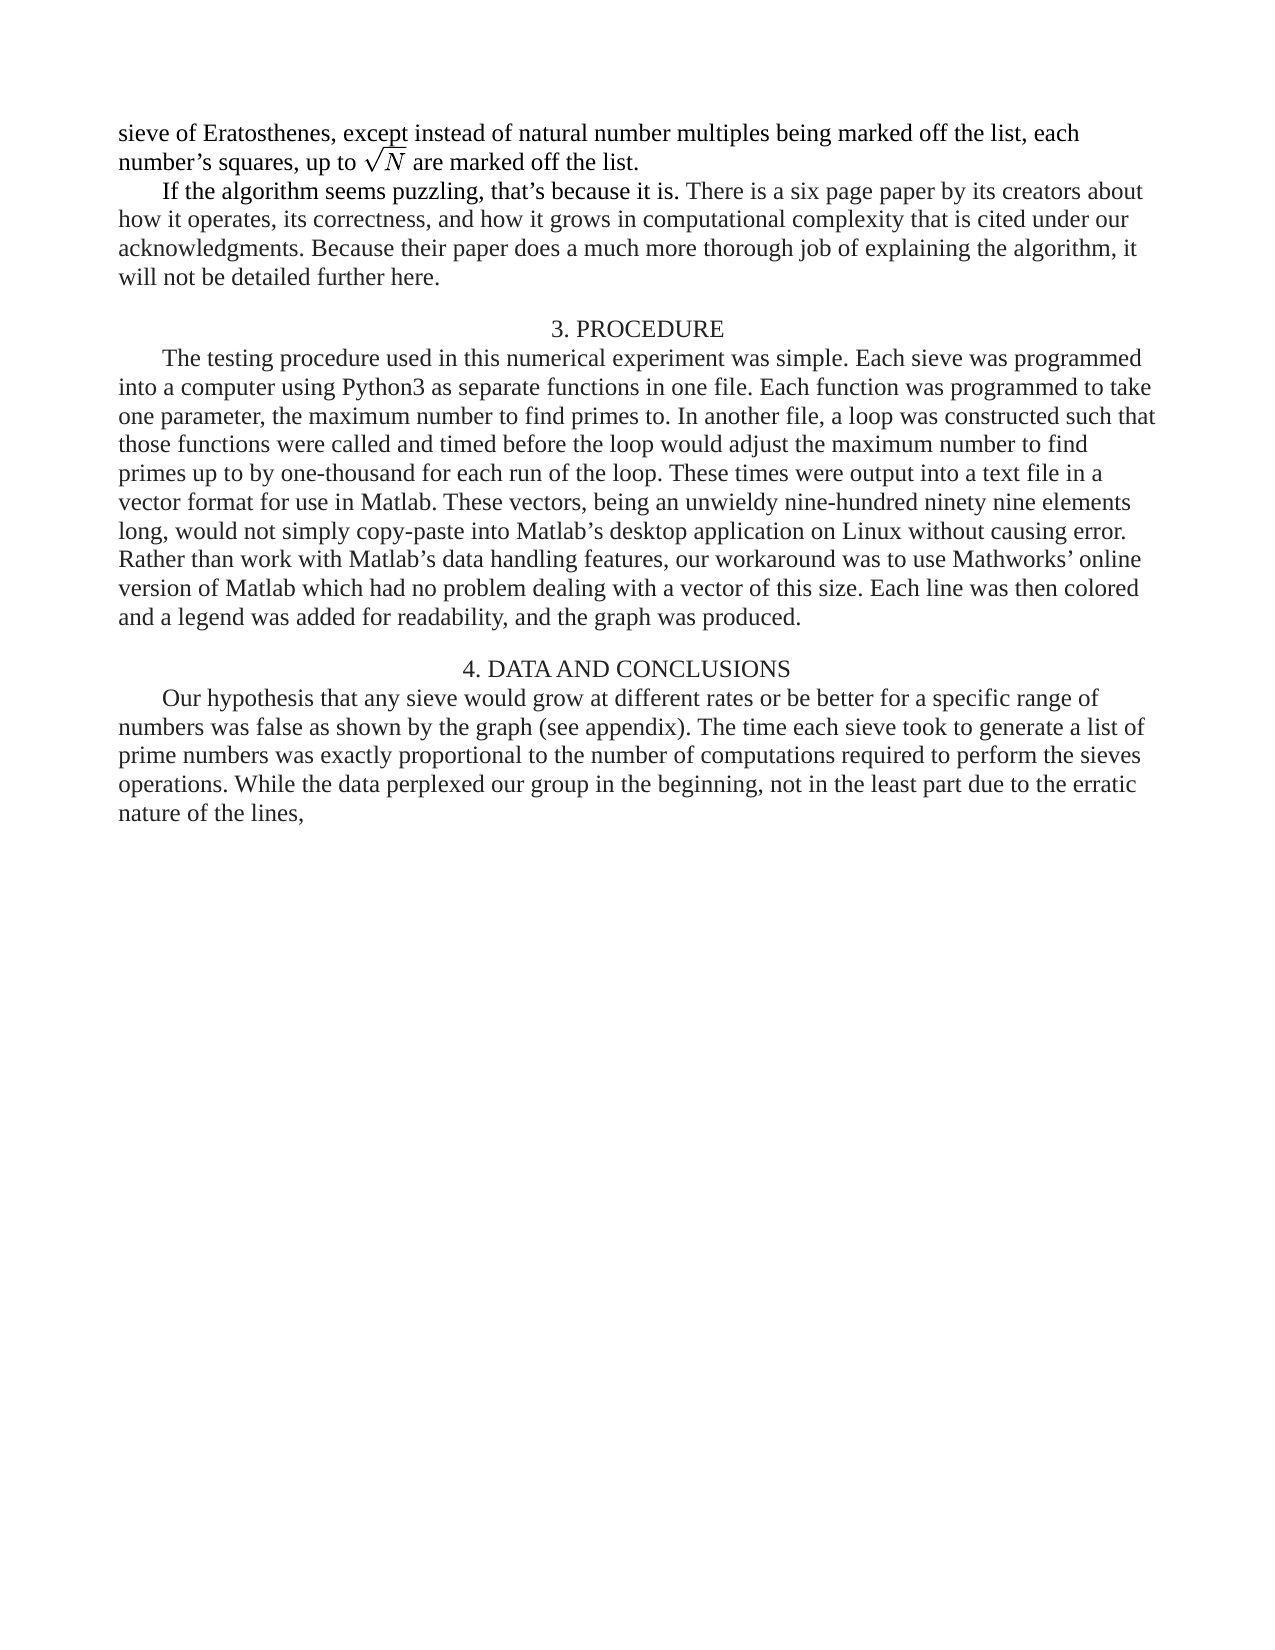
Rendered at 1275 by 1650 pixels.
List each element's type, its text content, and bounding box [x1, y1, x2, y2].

text If the algorithm seems puzzling, that’s because it is. There is a six page paper by its creators about how it operates, its correctness, and how it grows in computational complexity that is cited under our acknowledgments. Because their paper does a much more thorough job of explaining the algorithm, it will not be detailed further here. [118, 176, 1157, 291]
text sieve of Eratosthenes, except instead of natural number multiples being marked off the list, each number’s squares, up to are marked off the list. [118, 118, 1157, 176]
text The testing procedure used in this numerical experiment was simple. Each sieve was programmed into a computer using Python3 as separate functions in one file. Each function was programmed to take one parameter, the maximum number to find primes to. In another file, a loop was constructed such that those functions were called and timed before the loop would adjust the maximum number to find primes up to by one-thousand for each run of the loop. These times were output into a text file in a vector format for use in Matlab. These vectors, being an unwieldy nine-hundred ninety nine elements long, would not simply copy-paste into Matlab’s desktop application on Linux without causing error. Rather than work with Matlab’s data handling features, our workaround was to use Mathworks’ online version of Matlab which had no problem dealing with a vector of this size. Each line was then colored and a legend was added for readability, and the graph was produced. [118, 343, 1157, 631]
text Our hypothesis that any sieve would grow at different rates or be better for a specific range of numbers was false as shown by the graph (see appendix). The time each sieve took to generate a list of prime numbers was exactly proportional to the number of computations required to perform the sieves operations. While the data perplexed our group in the beginning, not in the least part due to the erratic nature of the lines, [118, 683, 1157, 827]
text 4. DATA AND CONCLUSIONS [118, 654, 1157, 683]
text 3. PROCEDURE [118, 314, 1157, 343]
